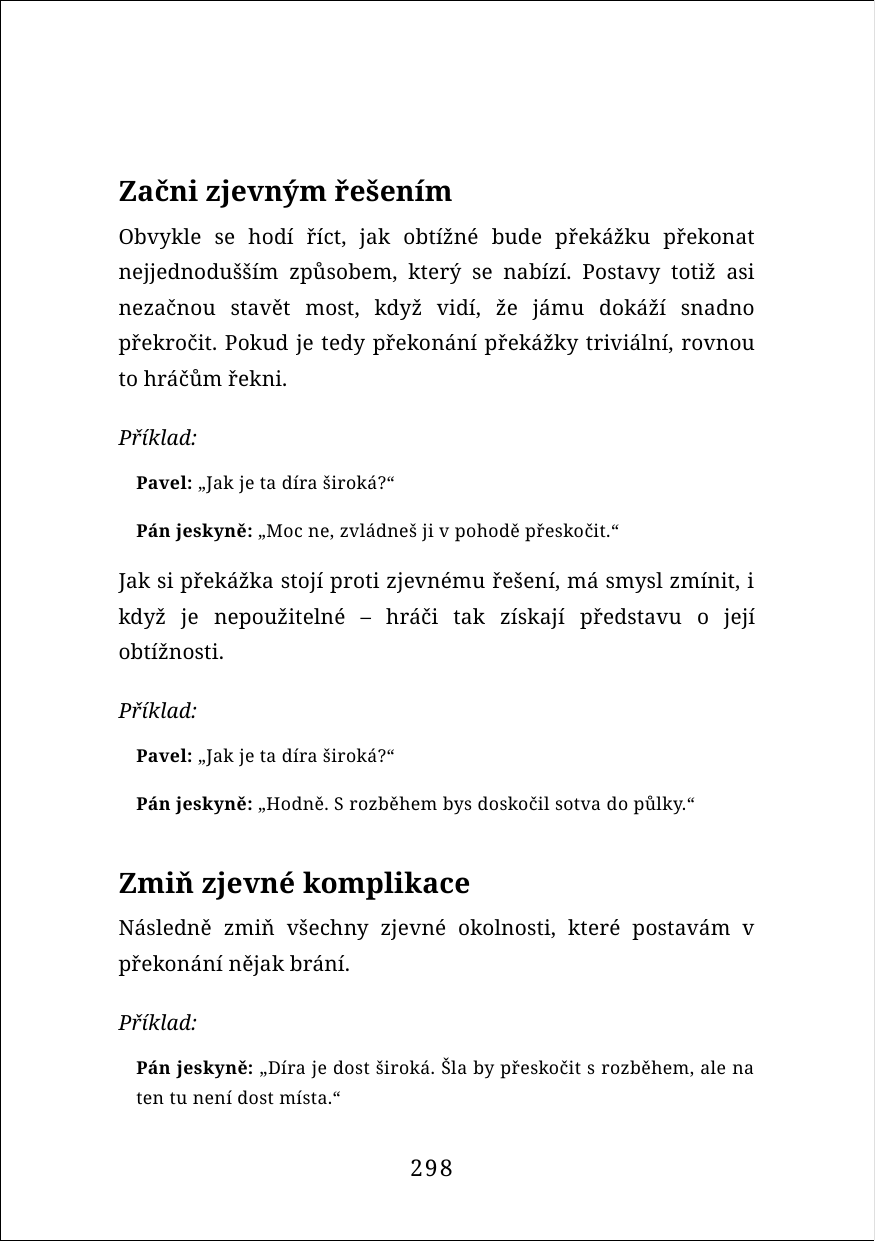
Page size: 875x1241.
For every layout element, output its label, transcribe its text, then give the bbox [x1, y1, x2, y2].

text Pavel: „Jak je ta díra široká?“ [136, 470, 756, 494]
text Pavel: „Jak je ta díra široká?“ [136, 744, 756, 768]
text Následně zmiň všechny zjevné okolnosti, které postavám v překonání nějak brání. [118, 913, 756, 977]
text Pán jeskyně: „Moc ne, zvládneš ji v pohodě přeskočit.“ [136, 518, 756, 542]
subtitle Začni zjevným řešením [118, 172, 756, 210]
text Pán jeskyně: „Hodně. S rozběhem bys doskočil sotva do půlky.“ [136, 792, 756, 816]
subtitle Zmiň zjevné komplikace [118, 863, 756, 902]
text Příklad: [118, 423, 756, 452]
text Příklad: [118, 696, 756, 725]
text Pán jeskyně: „Díra je dost široká. Šla by přeskočit s rozběhem, ale na ten tu není dost místa.“ [136, 1055, 756, 1110]
text Obvykle se hodí říct, jak obtížné bude překážku překonat nejjednodušším způsobem, který se nabízí. Postavy totiž asi nezačnou stavět most, když vidí, že jámu dokáží snadno překročit. Pokud je tedy překonání překážky triviální, rovnou to hráčům řekni. [118, 222, 756, 392]
text Jak si překážka stojí proti zjevnému řešení, má smysl zmínit, i když je nepoužitelné – hráči tak získají představu o její obtížnosti. [118, 566, 756, 666]
text Příklad: [118, 1008, 756, 1036]
